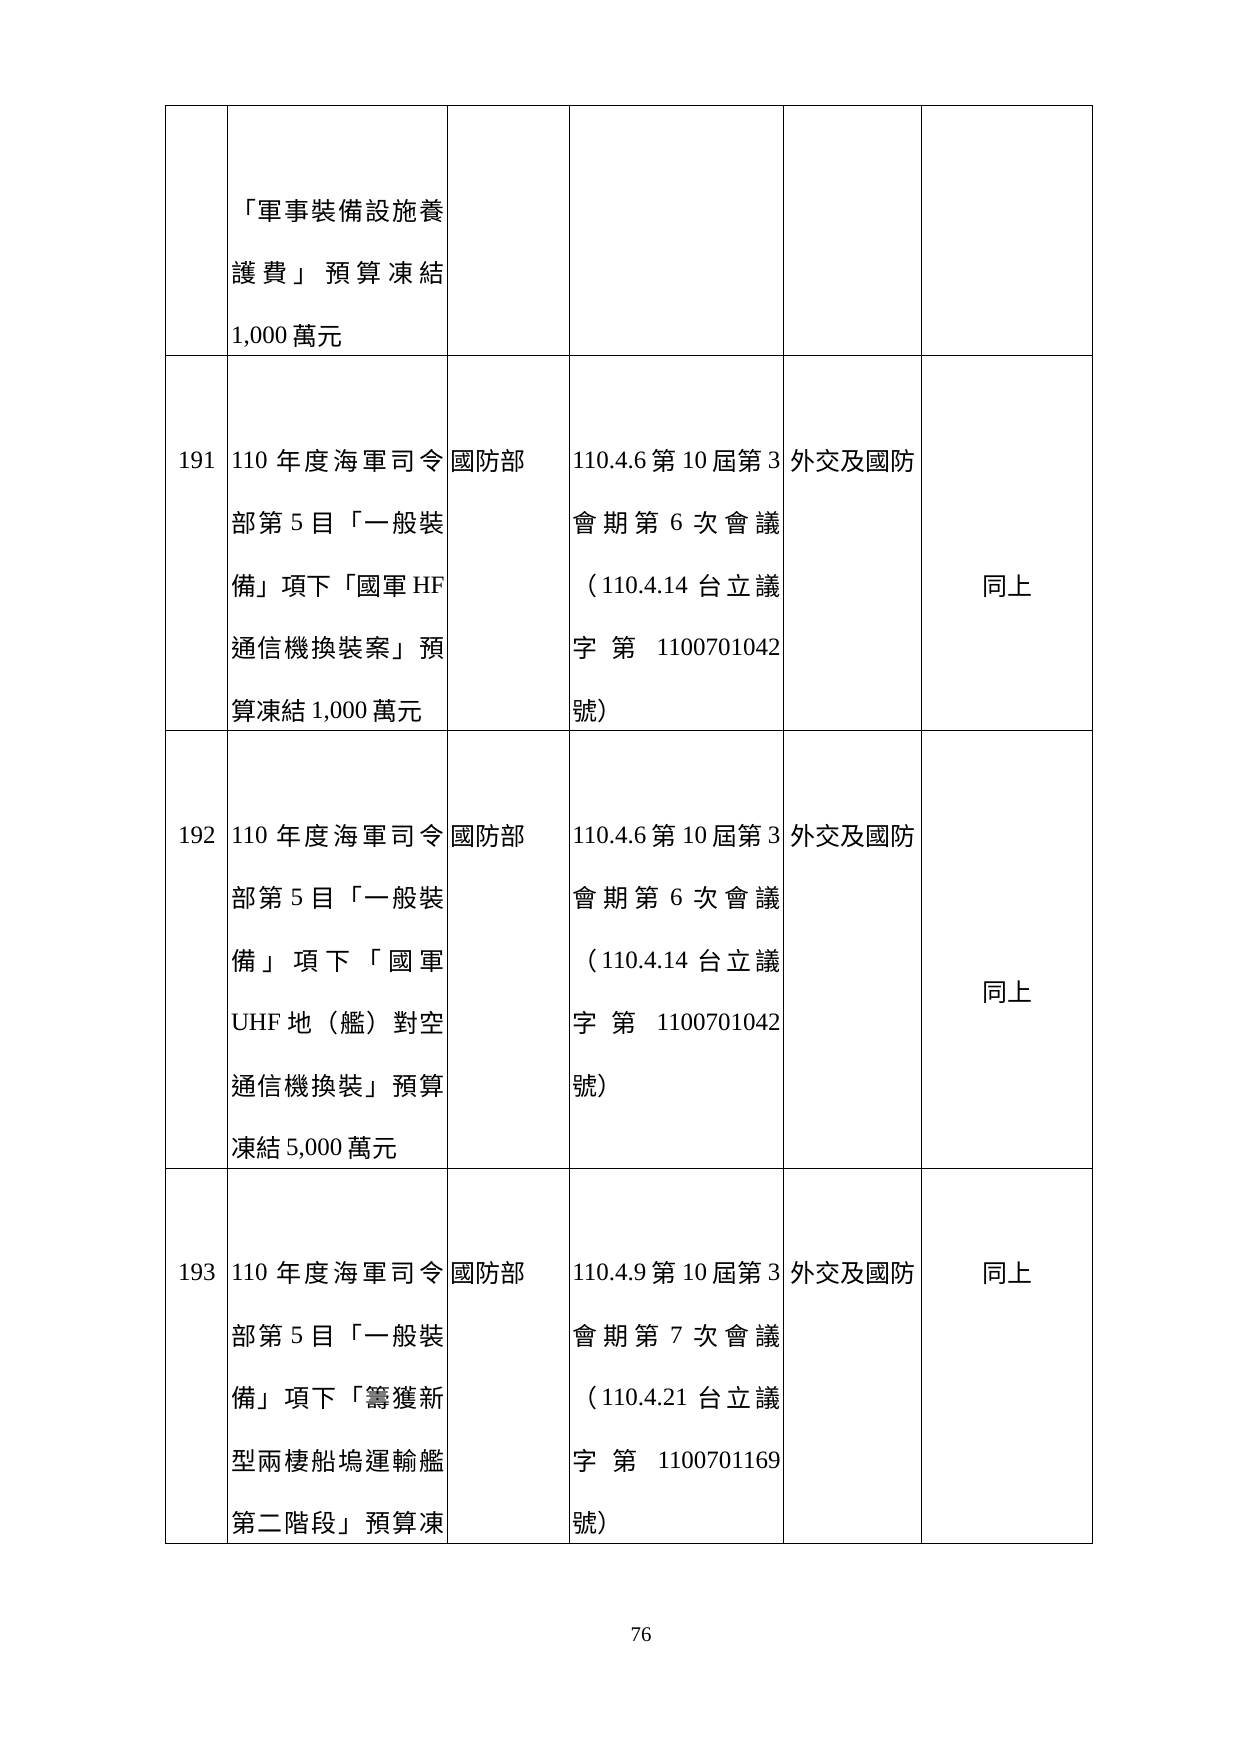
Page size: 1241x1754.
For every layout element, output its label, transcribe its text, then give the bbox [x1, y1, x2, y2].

table_cell 110年度海軍司令部第5目「一般裝備」項下「國軍HF通信機換裝案」預算凍結1,000萬元 [228, 356, 447, 730]
table_cell [570, 106, 783, 355]
table_cell 110.4.6第10屆第3會期第6次會議（110.4.14台立議字第1100701042號） [570, 356, 783, 730]
table_cell 110.4.9第10屆第3會期第7次會議（110.4.21台立議字第1100701169號） [570, 1169, 783, 1543]
table_cell 外交及國防 [784, 731, 921, 1168]
table_cell [166, 106, 227, 355]
table_cell 國防部 [448, 1169, 569, 1543]
table_cell 110年度海軍司令部第5目「一般裝備」項下「籌獲新型兩棲船塢運輸艦第二階段」預算凍 [228, 1169, 447, 1543]
table_cell 同上 [922, 1169, 1092, 1543]
table_cell 外交及國防 [784, 356, 921, 730]
table_cell 同上 [922, 731, 1092, 1168]
table_cell 外交及國防 [784, 1169, 921, 1543]
table_cell 同上 [922, 356, 1092, 730]
table_cell [784, 106, 921, 355]
table_cell [166, 1169, 227, 1543]
table_cell 國防部 [448, 731, 569, 1168]
table_cell 「軍事裝備設施養護費」預算凍結1,000萬元 [228, 106, 447, 355]
table_cell 110.4.6第10屆第3會期第6次會議（110.4.14台立議字第1100701042號） [570, 731, 783, 1168]
table_cell [166, 731, 227, 1168]
table_cell 國防部 [448, 356, 569, 730]
table_cell [448, 106, 569, 355]
table_cell [922, 106, 1092, 355]
table_cell [166, 356, 227, 730]
table_cell 110年度海軍司令部第5目「一般裝備」項下「國軍UHF地（艦）對空通信機換裝」預算凍結5,000萬元 [228, 731, 447, 1168]
